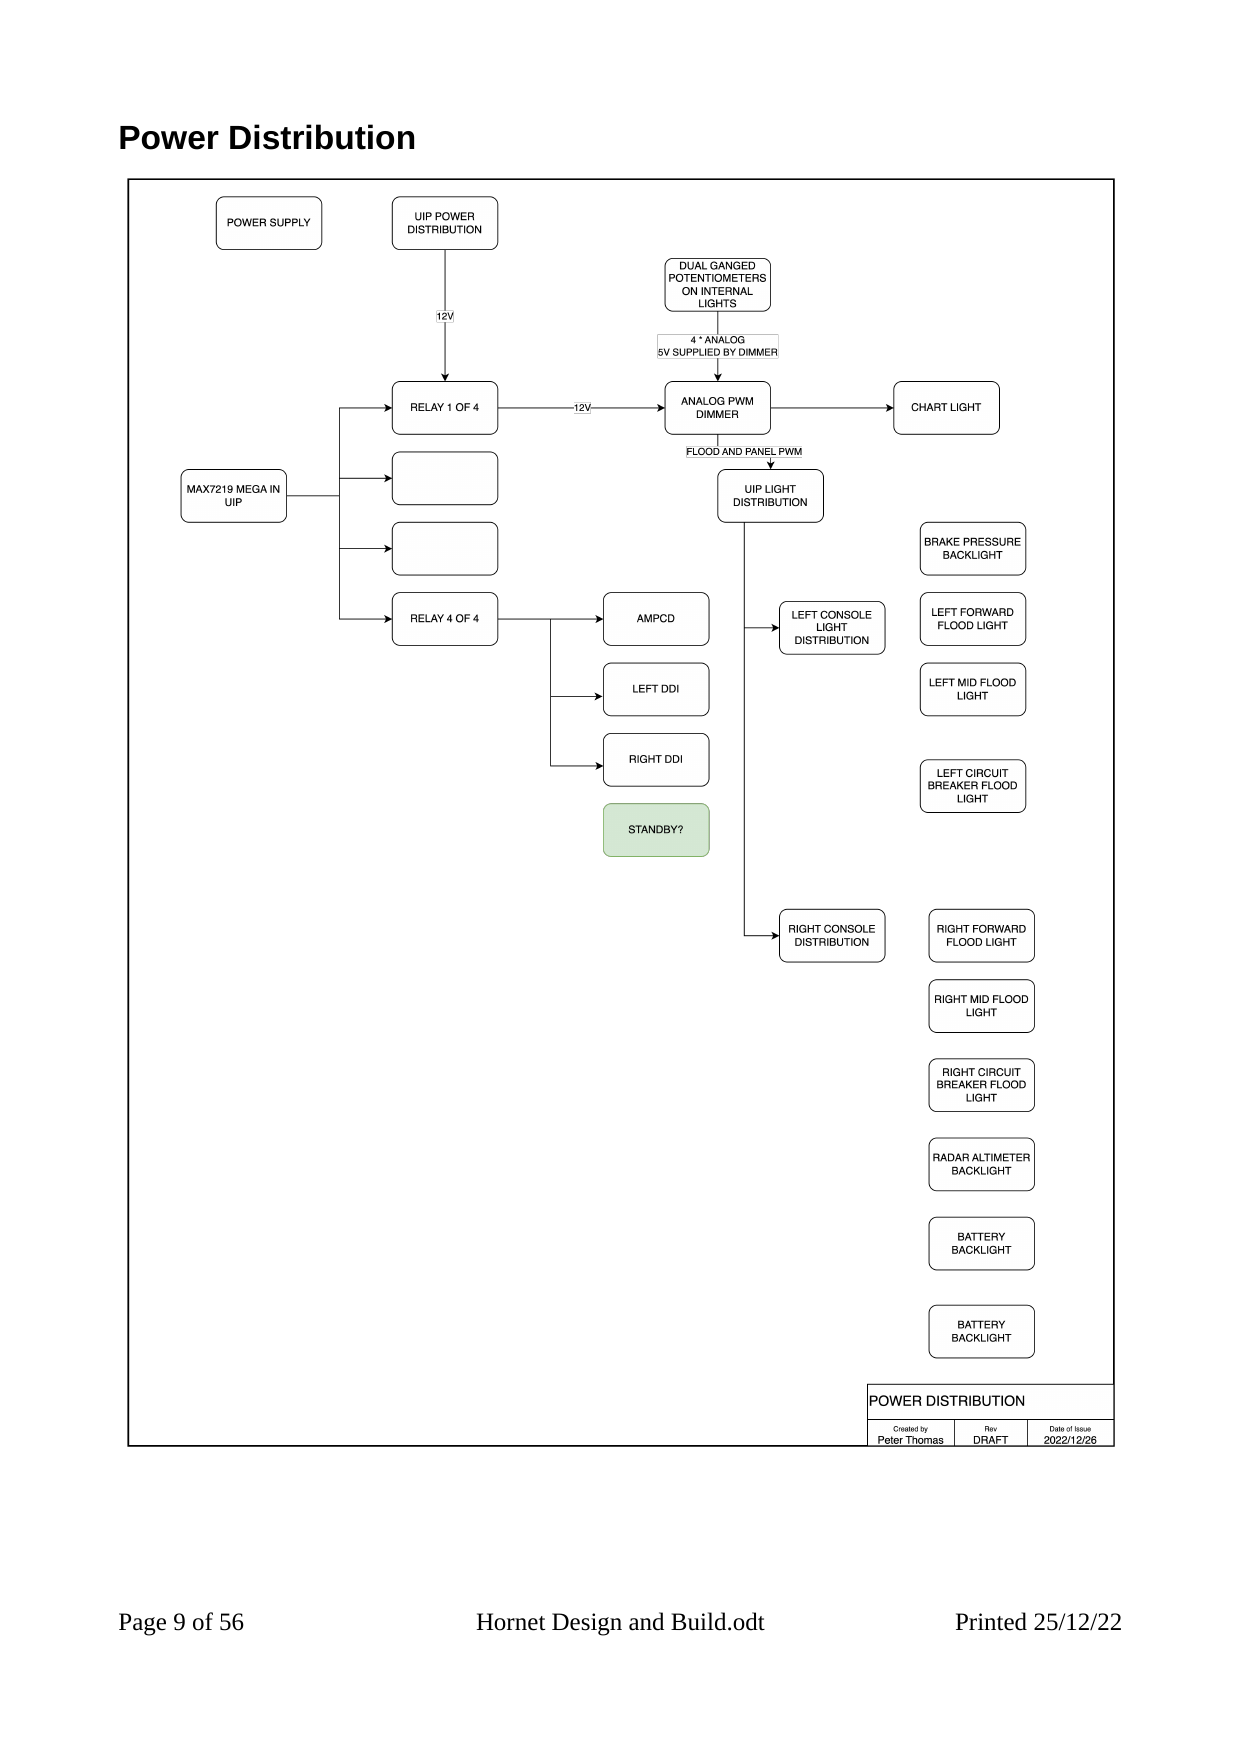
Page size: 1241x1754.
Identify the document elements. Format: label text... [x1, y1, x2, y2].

subtitle Power Distribution [118, 118, 1122, 157]
picture [118, 169, 1123, 1455]
